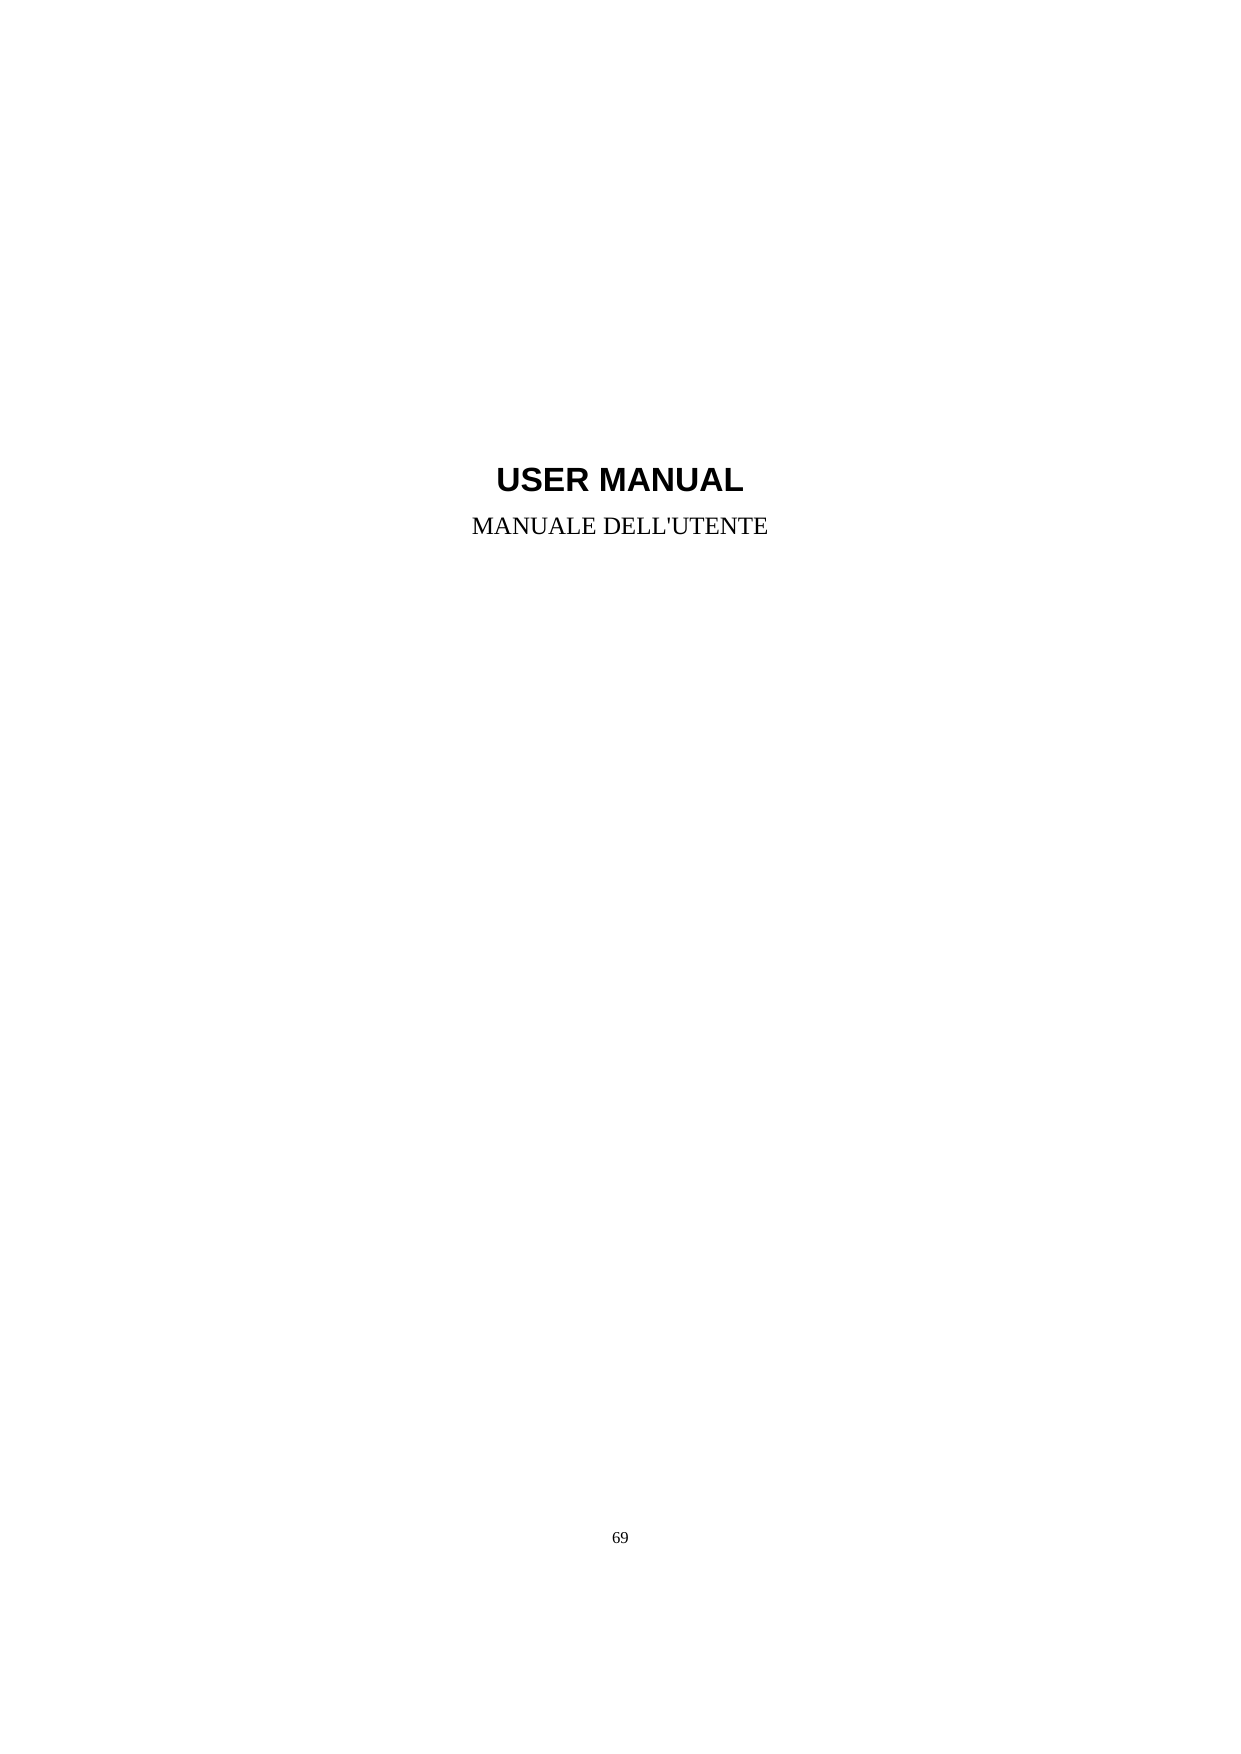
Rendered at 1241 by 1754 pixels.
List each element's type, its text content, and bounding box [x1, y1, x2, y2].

subtitle USER MANUAL [177, 460, 1063, 499]
text MANUALE DELL'UTENTE [177, 511, 1063, 540]
